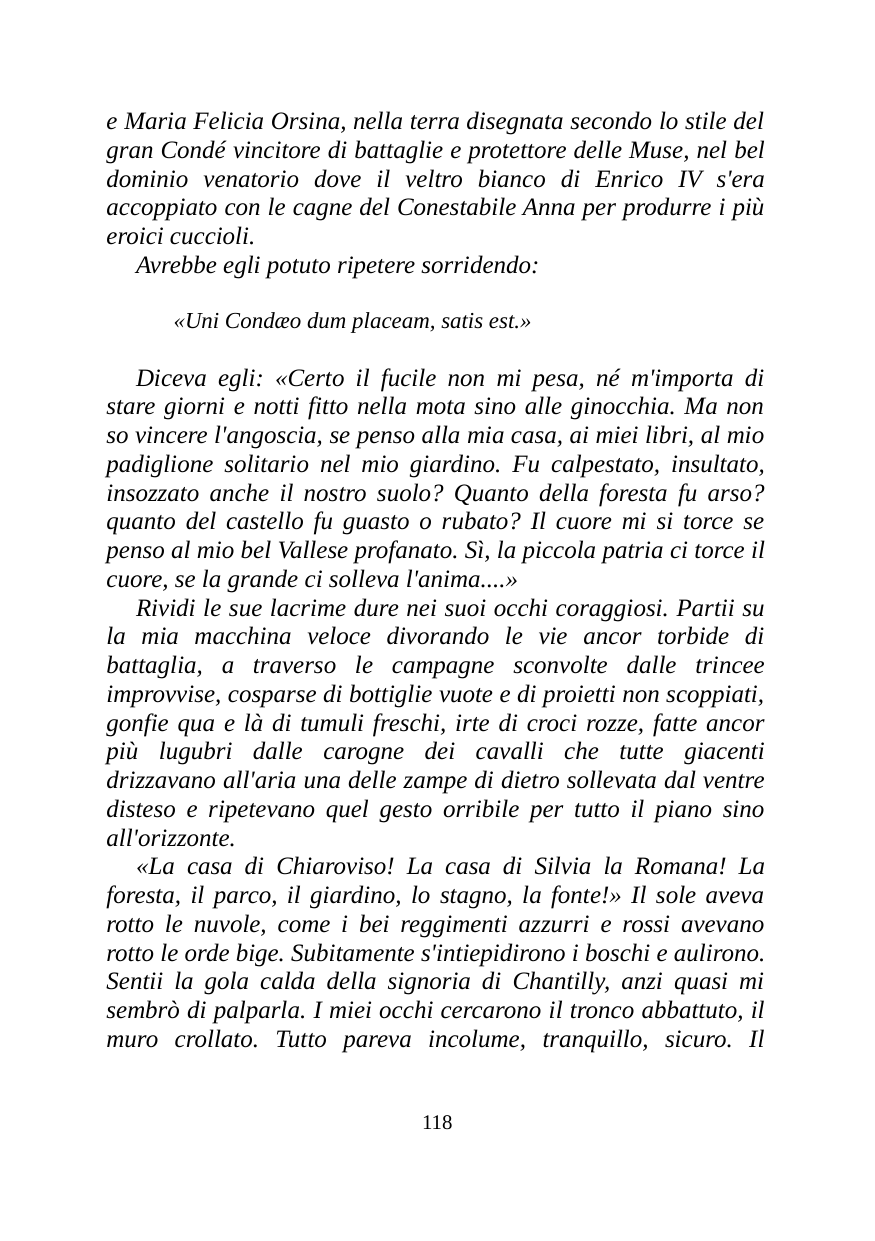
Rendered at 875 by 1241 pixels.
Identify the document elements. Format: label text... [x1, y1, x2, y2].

text Avrebbe egli potuto ripetere sorridendo: [106, 250, 768, 279]
text e Maria Felicia Orsina, nella terra disegnata secondo lo stile del gran Condé vincitore di battaglie e protettore delle Muse, nel bel dominio venatorio dove il veltro bianco di Enrico IV s'era accoppiato con le cagne del Conestabile Anna per produrre i più eroici cuccioli. [106, 106, 768, 250]
text «Uni Condæo dum placeam, satis est.» [144, 307, 768, 334]
text Diceva egli: «Certo il fucile non mi pesa, né m'importa di stare giorni e notti fitto nella mota sino alle ginocchia. Ma non so vincere l'angoscia, se penso alla mia casa, ai miei libri, al mio padiglione solitario nel mio giardino. Fu calpestato, insultato, insozzato anche il nostro suolo? Quanto della foresta fu arso? quanto del castello fu guasto o rubato? Il cuore mi si torce se penso al mio bel Vallese profanato. Sì, la piccola patria ci torce il cuore, se la grande ci solleva l'anima....» [106, 363, 768, 593]
text Rividi le sue lacrime dure nei suoi occhi coraggiosi. Partii su la mia macchina veloce divorando le vie ancor torbide di battaglia, a traverso le campagne sconvolte dalle trincee improvvise, cosparse di bottiglie vuote e di proietti non scoppiati, gonfie qua e là di tumuli freschi, irte di croci rozze, fatte ancor più lugubri dalle carogne dei cavalli che tutte giacenti drizzavano all'aria una delle zampe di dietro sollevata dal ventre disteso e ripetevano quel gesto orribile per tutto il piano sino all'orizzonte. [106, 593, 768, 851]
text «La casa di Chiaroviso! La casa di Silvia la Romana! La foresta, il parco, il giardino, lo stagno, la fonte!» Il sole aveva rotto le nuvole, come i bei reggimenti azzurri e rossi avevano rotto le orde bige. Subitamente s'intiepidirono i boschi e aulirono. Sentii la gola calda della signoria di Chantilly, anzi quasi mi sembrò di palparla. I miei occhi cercarono il tronco abbattuto, il muro crollato. Tutto pareva incolume, tranquillo, sicuro. Il [106, 851, 768, 1053]
